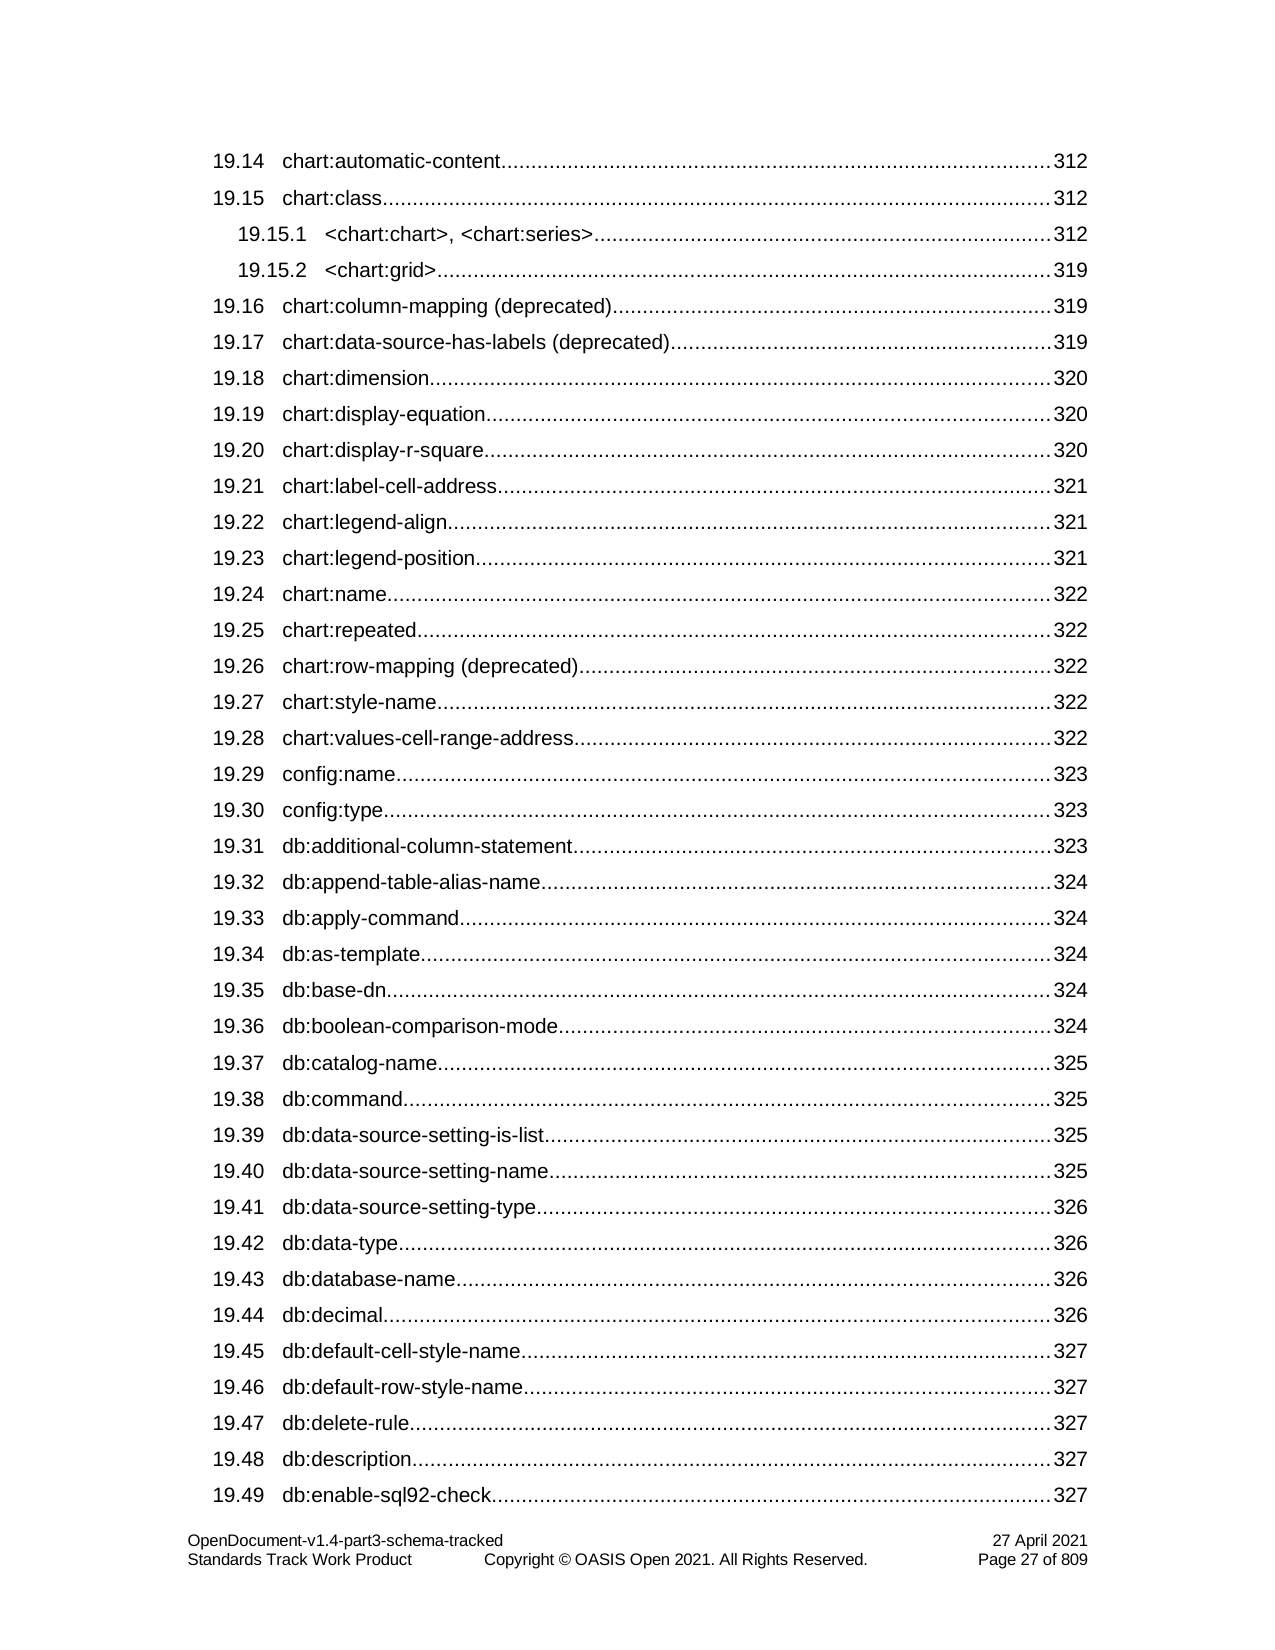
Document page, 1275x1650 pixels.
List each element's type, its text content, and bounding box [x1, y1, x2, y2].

text 19.22 chart:legend-align 321 [212, 510, 1088, 534]
text 19.35 db:base-dn 324 [212, 979, 1088, 1002]
text 19.15 chart:class 312 [212, 186, 1088, 209]
text 19.36 db:boolean-comparison-mode 324 [212, 1015, 1088, 1038]
text 19.43 db:database-name 326 [212, 1267, 1088, 1291]
text 19.29 config:name 323 [212, 763, 1088, 786]
text 19.21 chart:label-cell-address 321 [212, 474, 1088, 498]
text 19.28 chart:values-cell-range-address 322 [212, 727, 1088, 750]
text 19.27 chart:style-name 322 [212, 691, 1088, 714]
text 19.38 db:command 325 [212, 1087, 1088, 1111]
text 19.49 db:enable-sql92-check 327 [212, 1483, 1088, 1507]
text 19.47 db:delete-rule 327 [212, 1411, 1088, 1435]
text 19.34 db:as-template 324 [212, 943, 1088, 966]
text 19.24 chart:name 322 [212, 582, 1088, 606]
text 19.15.1 <chart:chart>, <chart:series> 312 [237, 222, 1088, 246]
text 19.37 db:catalog-name 325 [212, 1051, 1088, 1074]
text 19.48 db:description 327 [212, 1447, 1088, 1471]
text 19.33 db:apply-command 324 [212, 907, 1088, 930]
text 19.19 chart:display-equation 320 [212, 402, 1088, 426]
text 19.40 db:data-source-setting-name 325 [212, 1159, 1088, 1183]
text 19.17 chart:data-source-has-labels (deprecated) 319 [212, 330, 1088, 354]
text 19.18 chart:dimension 320 [212, 366, 1088, 390]
text 19.44 db:decimal 326 [212, 1303, 1088, 1327]
text 19.39 db:data-source-setting-is-list 325 [212, 1123, 1088, 1147]
text 19.16 chart:column-mapping (deprecated) 319 [212, 294, 1088, 318]
text 19.26 chart:row-mapping (deprecated) 322 [212, 654, 1088, 678]
text 19.20 chart:display-r-square 320 [212, 438, 1088, 462]
text 19.42 db:data-type 326 [212, 1231, 1088, 1255]
text 19.15.2 <chart:grid> 319 [237, 258, 1088, 282]
text 19.31 db:additional-column-statement 323 [212, 835, 1088, 858]
text 19.30 config:type 323 [212, 799, 1088, 822]
text 19.32 db:append-table-alias-name 324 [212, 871, 1088, 894]
text 19.23 chart:legend-position 321 [212, 546, 1088, 570]
text 19.25 chart:repeated 322 [212, 618, 1088, 642]
text 19.14 chart:automatic-content 312 [212, 150, 1088, 173]
text 19.46 db:default-row-style-name 327 [212, 1375, 1088, 1399]
text 19.45 db:default-cell-style-name 327 [212, 1339, 1088, 1363]
text 19.41 db:data-source-setting-type 326 [212, 1195, 1088, 1219]
